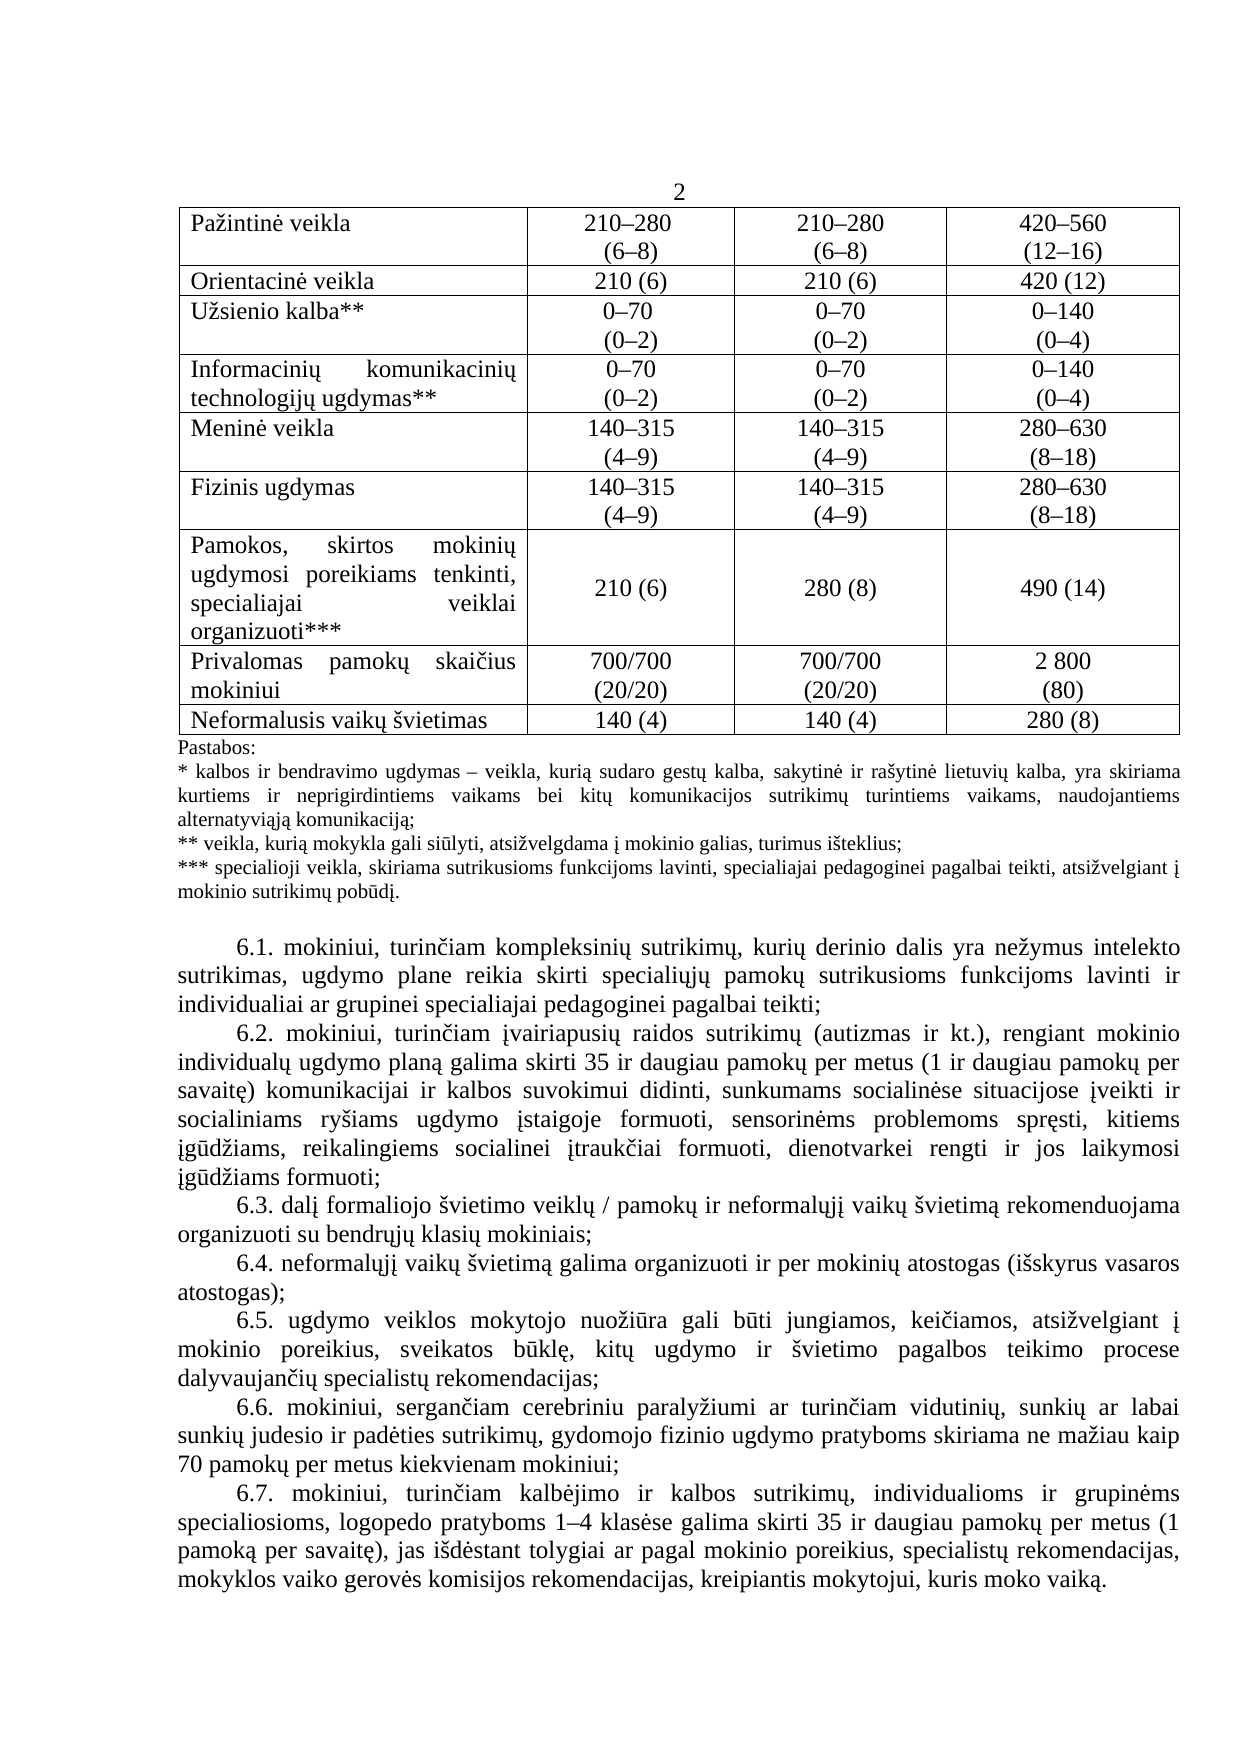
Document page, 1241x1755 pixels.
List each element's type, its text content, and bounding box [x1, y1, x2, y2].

table_cell Orientacinė veikla [180, 266, 527, 295]
table_cell Fizinis ugdymas [180, 472, 527, 529]
text 6.7. mokiniui, turinčiam kalbėjimo ir kalbos sutrikimų, individualioms ir grupinėms specialiosioms, logopedo pratyboms 1–4 klasėse galima skirti 35 ir daugiau pamokų per metus (1 pamoką per savaitę), jas išdėstant tolygiai ar pagal mokinio poreikius, specialistų rekomendacijas, mokyklos vaiko gerovės komisijos rekomendacijas, kreipiantis mokytojui, kuris moko vaiką. [177, 1478, 1181, 1593]
table_cell 0–70 (0–2) [735, 355, 946, 412]
table_cell 280 (8) [947, 705, 1179, 733]
table_cell 140–315 (4–9) [528, 472, 734, 529]
text 6.2. mokiniui, turinčiam įvairiapusių raidos sutrikimų (autizmas ir kt.), rengiant mokinio individualų ugdymo planą galima skirti 35 ir daugiau pamokų per metus (1 ir daugiau pamokų per savaitę) komunikacijai ir kalbos suvokimui didinti, sunkumams socialinėse situacijose įveikti ir socialiniams ryšiams ugdymo įstaigoje formuoti, sensorinėms problemoms spręsti, kitiems įgūdžiams, reikalingiems socialinei įtraukčiai formuoti, dienotvarkei rengti ir jos laikymosi įgūdžiams formuoti; [177, 1018, 1181, 1191]
table_cell Užsienio kalba** [180, 296, 527, 353]
text Pastabos: [177, 734, 1181, 759]
text ** veikla, kurią mokykla gali siūlyti, atsižvelgdama į mokinio galias, turimus išteklius; [177, 831, 1181, 855]
table_cell Pažintinė veikla [180, 208, 527, 265]
table_cell 0–70 (0–2) [528, 296, 734, 353]
table_cell 280 (8) [735, 530, 946, 645]
table_cell 140–315 (4–9) [528, 413, 734, 471]
table_cell 210–280 (6–8) [735, 208, 946, 265]
table_cell 140 (4) [735, 705, 946, 733]
table_cell 280–630 (8–18) [947, 413, 1179, 471]
table_cell Pamokos, skirtos mokinių ugdymosi poreikiams tenkinti, specialiajai veiklai organizuoti*** [180, 530, 527, 645]
table_cell 280–630 (8–18) [947, 472, 1179, 529]
table_cell 420–560 (12–16) [947, 208, 1179, 265]
table_cell 210 (6) [735, 266, 946, 295]
table_cell Privalomas pamokų skaičius mokiniui [180, 646, 527, 704]
table_cell 0–70 (0–2) [735, 296, 946, 353]
table_cell Informacinių komunikacinių technologijų ugdymas** [180, 355, 527, 412]
text 6.1. mokiniui, turinčiam kompleksinių sutrikimų, kurių derinio dalis yra nežymus intelekto sutrikimas, ugdymo plane reikia skirti specialiųjų pamokų sutrikusioms funkcijoms lavinti ir individualiai ar grupinei specialiajai pedagoginei pagalbai teikti; [177, 932, 1181, 1018]
table_cell 700/700 (20/20) [528, 646, 734, 704]
table_cell 140–315 (4–9) [735, 472, 946, 529]
table_cell Neformalusis vaikų švietimas [180, 705, 527, 733]
table_cell 490 (14) [947, 530, 1179, 645]
table_cell 140 (4) [528, 705, 734, 733]
text 6.6. mokiniui, sergančiam cerebriniu paralyžiumi ar turinčiam vidutinių, sunkių ar labai sunkių judesio ir padėties sutrikimų, gydomojo fizinio ugdymo pratyboms skiriama ne mažiau kaip 70 pamokų per metus kiekvienam mokiniui; [177, 1392, 1181, 1478]
table_cell 0–140 (0–4) [947, 355, 1179, 412]
table_cell 210 (6) [528, 266, 734, 295]
table_cell 0–70 (0–2) [528, 355, 734, 412]
table_cell 140–315 (4–9) [735, 413, 946, 471]
table_cell 420 (12) [947, 266, 1179, 295]
table_cell 210 (6) [528, 530, 734, 645]
text * kalbos ir bendravimo ugdymas – veikla, kurią sudaro gestų kalba, sakytinė ir rašytinė lietuvių kalba, yra skiriama kurtiems ir neprigirdintiems vaikams bei kitų komunikacijos sutrikimų turintiems vaikams, naudojantiems alternatyviąją komunikaciją; [177, 759, 1181, 831]
table_cell 2 800 (80) [947, 646, 1179, 704]
text 6.4. neformalųjį vaikų švietimą galima organizuoti ir per mokinių atostogas (išskyrus vasaros atostogas); [177, 1248, 1181, 1306]
table_cell 0–140 (0–4) [947, 296, 1179, 353]
text 6.3. dalį formaliojo švietimo veiklų / pamokų ir neformalųjį vaikų švietimą rekomenduojama organizuoti su bendrųjų klasių mokiniais; [177, 1191, 1181, 1248]
text *** specialioji veikla, skiriama sutrikusioms funkcijoms lavinti, specialiajai pedagoginei pagalbai teikti, atsižvelgiant į mokinio sutrikimų pobūdį. [177, 855, 1181, 903]
table_cell Meninė veikla [180, 413, 527, 471]
table_cell 210–280 (6–8) [528, 208, 734, 265]
table_cell 700/700 (20/20) [735, 646, 946, 704]
text 6.5. ugdymo veiklos mokytojo nuožiūra gali būti jungiamos, keičiamos, atsižvelgiant į mokinio poreikius, sveikatos būklę, kitų ugdymo ir švietimo pagalbos teikimo procese dalyvaujančių specialistų rekomendacijas; [177, 1306, 1181, 1392]
